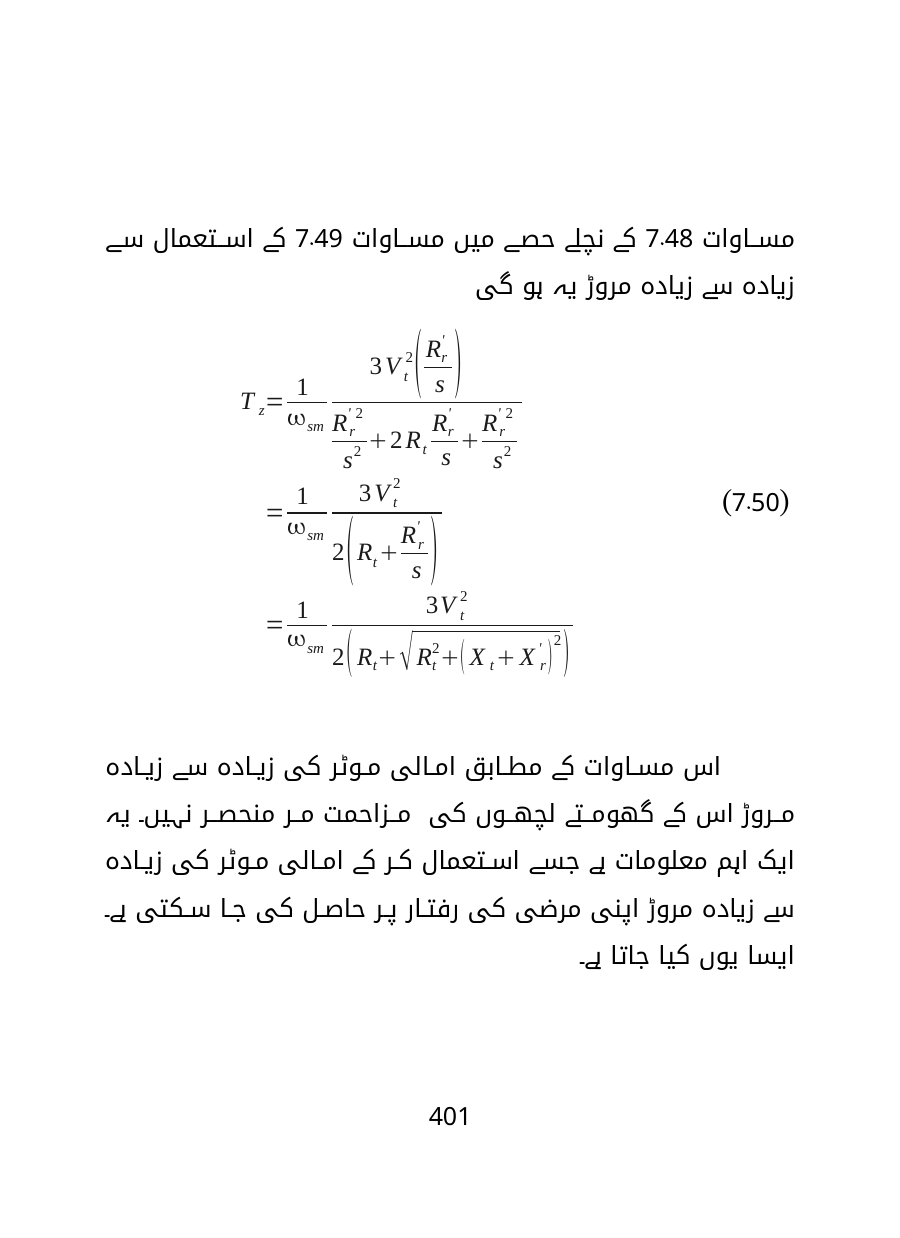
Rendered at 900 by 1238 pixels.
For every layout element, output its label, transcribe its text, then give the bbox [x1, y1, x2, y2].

text اس مساوات کے مطابق امالی موٹر کی زیادہ سے زیادہ مروڑ اس کے گھومتے لچھوں کی مزاحمت مر منحصر نہیں۔ یہ ایک اہم معلومات ہے جسے استعمال کر کے امالی موٹر کی زیادہ سے زیادہ مروڑ اپنی مرضی کی رفتار پر حاصل کی جا سکتی ہے۔ایسا یوں کیا جاتا ہے۔ [105, 743, 795, 980]
table_header (7.50) [700, 322, 795, 696]
table_header [105, 322, 700, 696]
text مساوات 7.48 کے نچلے حصے میں مساوات 7.49 کے استعمال سے زیادہ سے زیادہ مروڑ یہ ہو گی [105, 215, 795, 310]
